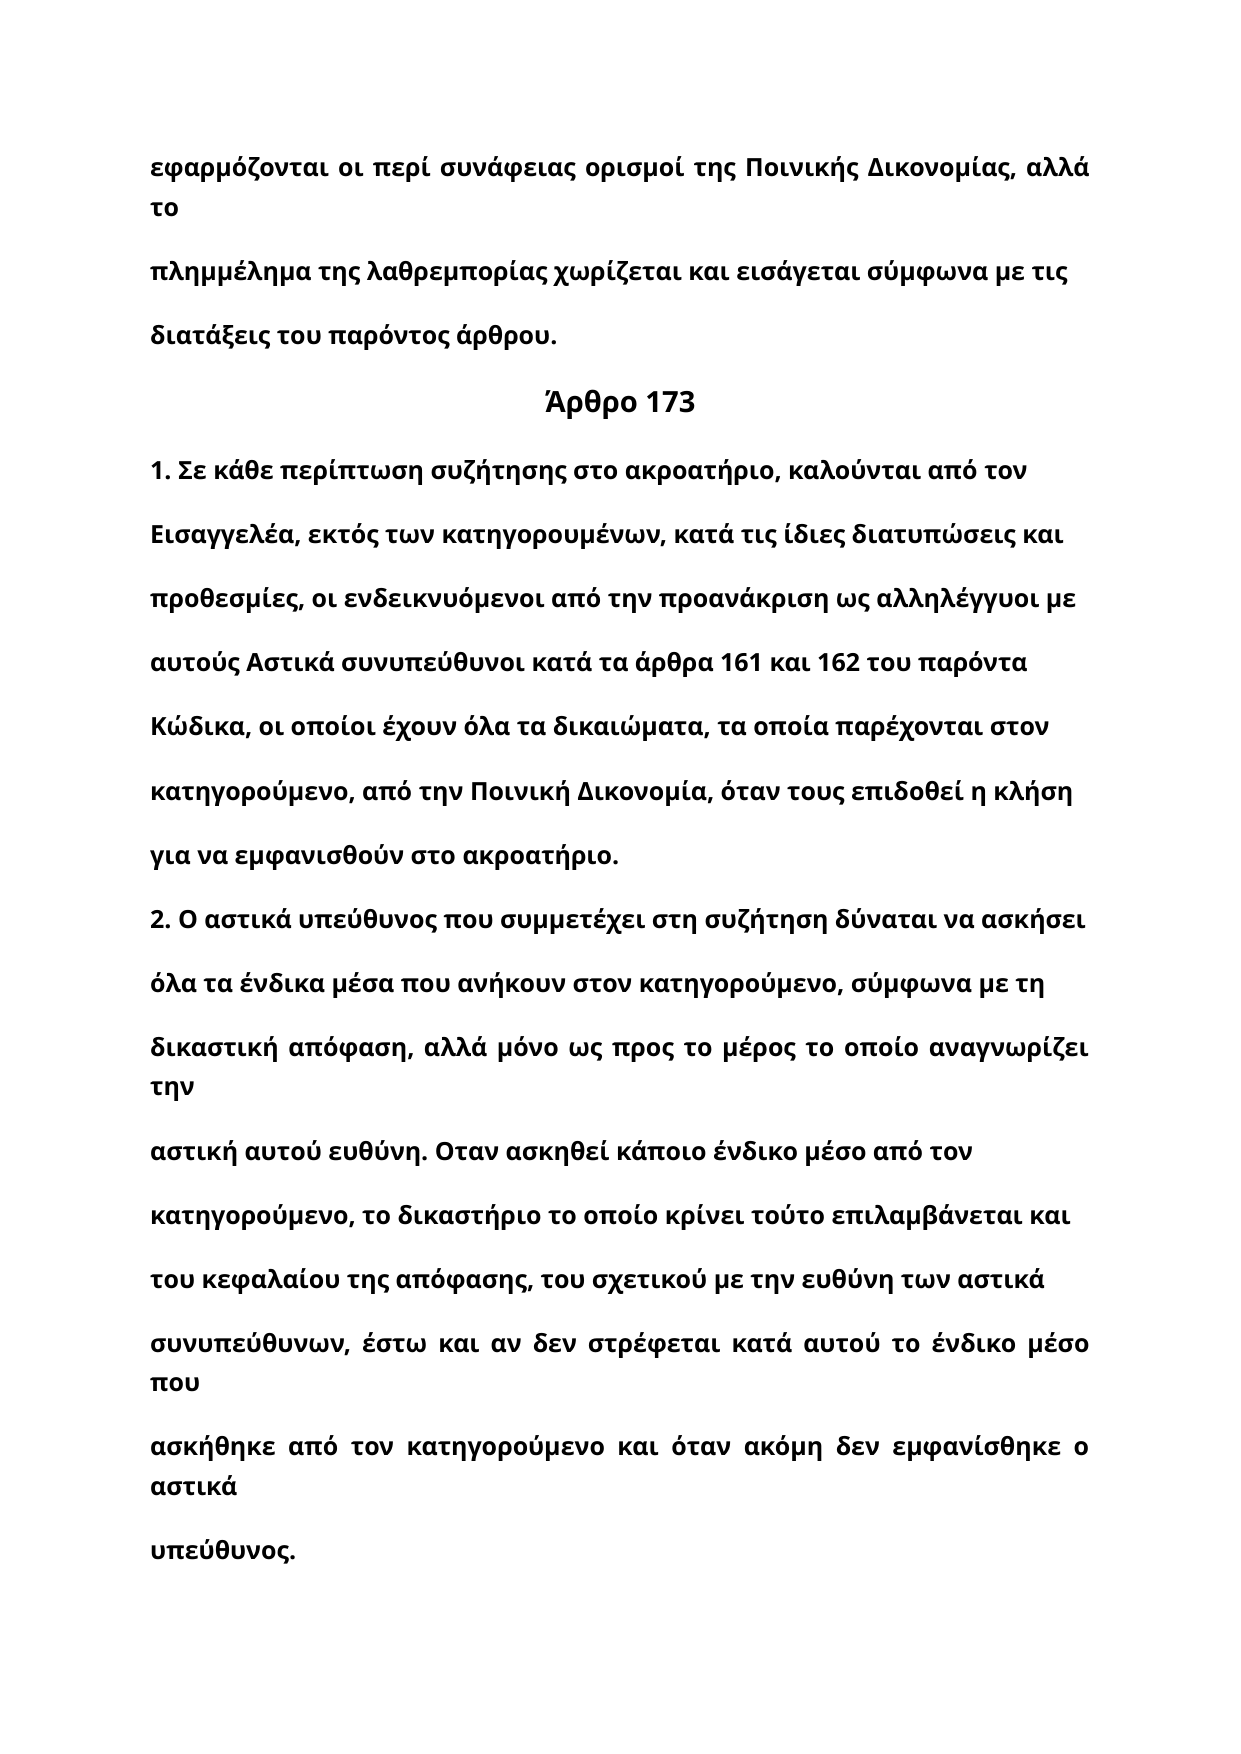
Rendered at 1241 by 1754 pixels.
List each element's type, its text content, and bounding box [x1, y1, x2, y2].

text κατηγορούμενο, από την Ποινική Δικονομία, όταν τους επιδοθεί η κλήση [150, 773, 1090, 807]
text 2. Ο αστικά υπεύθυνος που συμμετέχει στη συζήτηση δύναται να ασκήσει [150, 901, 1090, 936]
text όλα τα ένδικα μέσα που ανήκουν στον κατηγορούμενο, σύμφωνα με τη [150, 966, 1090, 1000]
text υπεύθυνος. [150, 1532, 1090, 1566]
text εφαρμόζονται οι περί συνάφειας ορισμοί της Ποινικής Δικονομίας, αλλά το [150, 150, 1090, 223]
text κατηγορούμενο, το δικαστήριο το οποίο κρίνει τούτο επιλαμβάνεται και [150, 1197, 1090, 1231]
text 1. Σε κάθε περίπτωση συζήτησης στο ακροατήριο, καλούνται από τον [150, 452, 1090, 486]
text Κώδικα, οι οποίοι έχουν όλα τα δικαιώματα, τα οποία παρέχονται στον [150, 709, 1090, 743]
text αστική αυτού ευθύνη. Οταν ασκηθεί κάποιο ένδικο μέσο από τον [150, 1133, 1090, 1167]
text συνυπεύθυνων, έστω και αν δεν στρέφεται κατά αυτού το ένδικο μέσο που [150, 1326, 1090, 1399]
text για να εμφανισθούν στο ακροατήριο. [150, 837, 1090, 871]
text δικαστική απόφαση, αλλά μόνο ως προς το μέρος το οποίο αναγνωρίζει την [150, 1030, 1090, 1103]
text ασκήθηκε από τον κατηγορούμενο και όταν ακόμη δεν εμφανίσθηκε ο αστικά [150, 1429, 1090, 1502]
text πλημμέλημα της λαθρεμπορίας χωρίζεται και εισάγεται σύμφωνα με τις [150, 253, 1090, 287]
text του κεφαλαίου της απόφασης, του σχετικού με την ευθύνη των αστικά [150, 1261, 1090, 1296]
text Εισαγγελέα, εκτός των κατηγορουμένων, κατά τις ίδιες διατυπώσεις και [150, 516, 1090, 551]
text διατάξεις του παρόντος άρθρου. [150, 317, 1090, 352]
subtitle Άρθρο 173 [150, 382, 1090, 421]
text αυτούς Αστικά συνυπεύθυνοι κατά τα άρθρα 161 και 162 του παρόντα [150, 645, 1090, 679]
text προθεσμίες, οι ενδεικνυόμενοι από την προανάκριση ως αλληλέγγυοι με [150, 581, 1090, 615]
